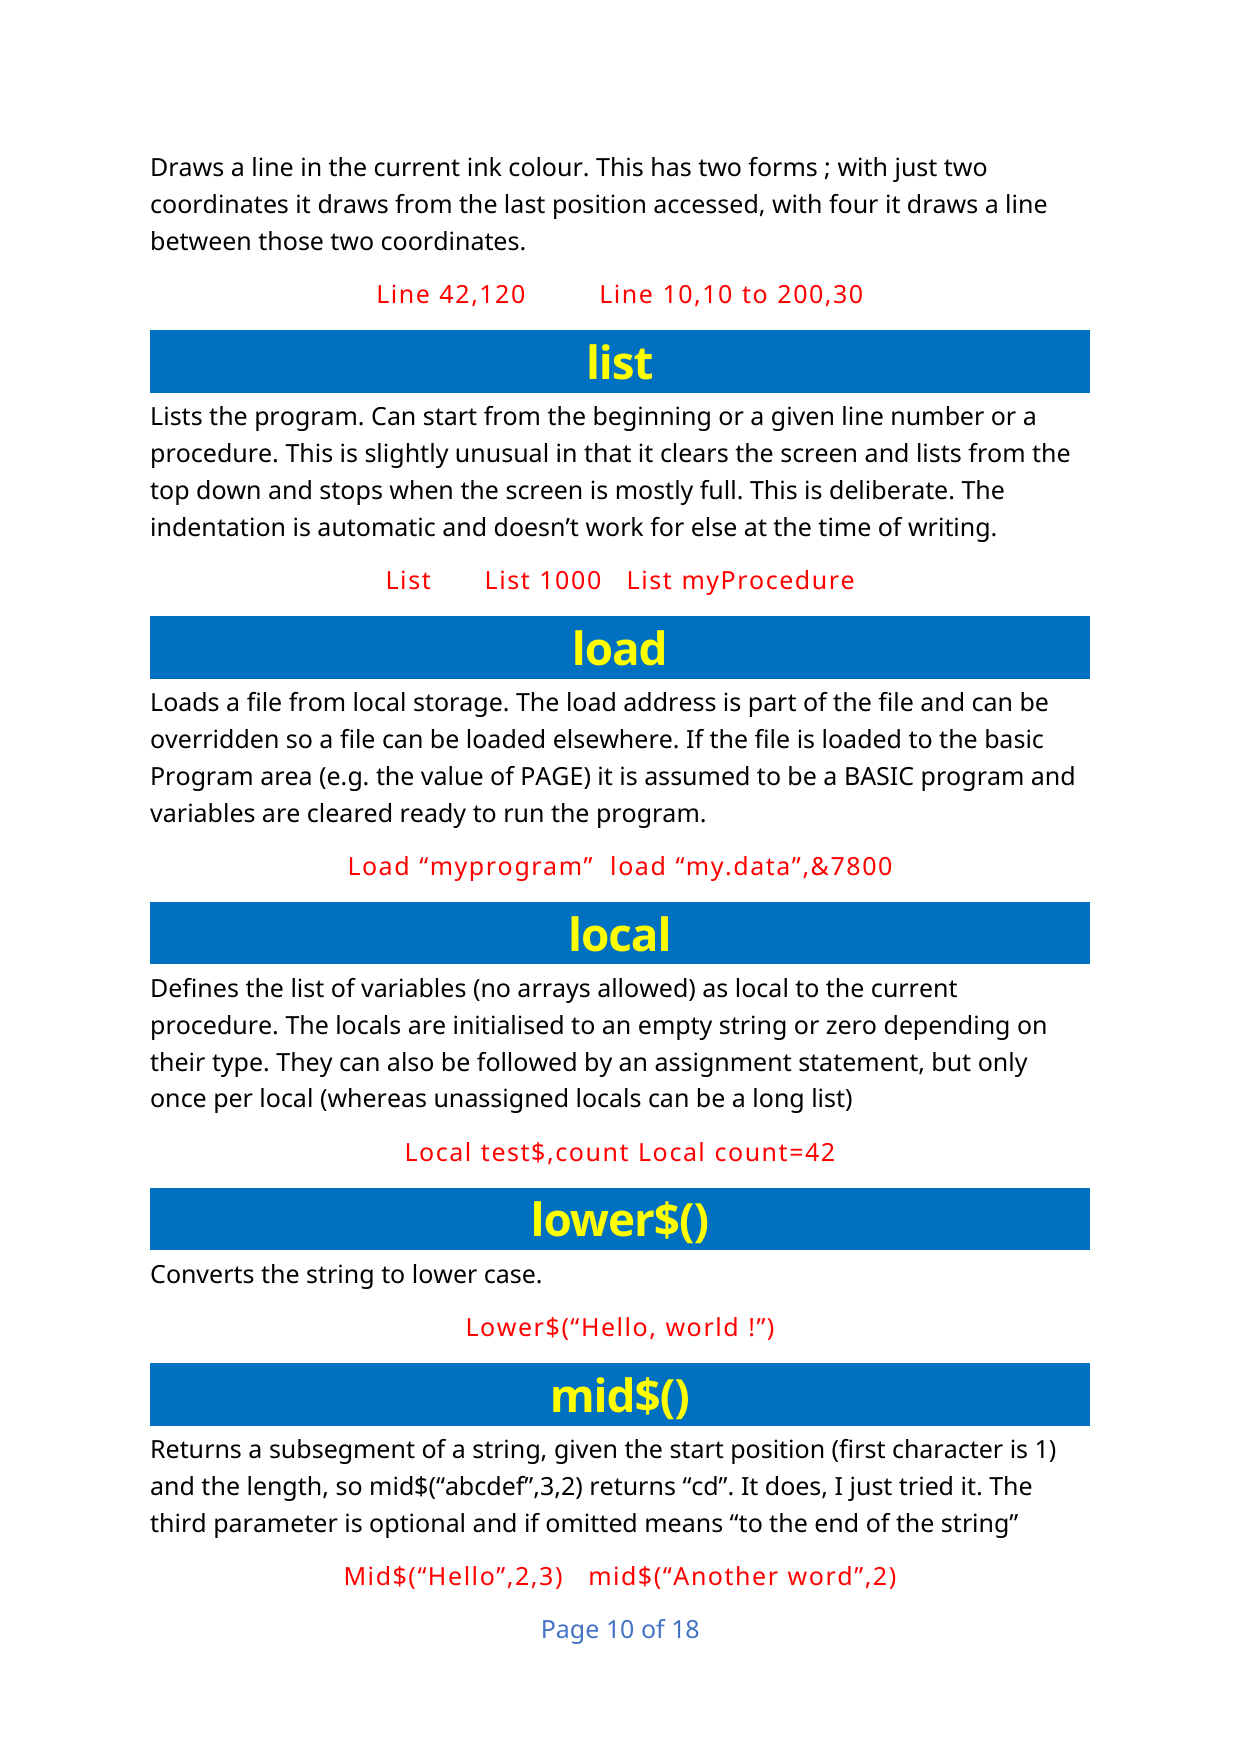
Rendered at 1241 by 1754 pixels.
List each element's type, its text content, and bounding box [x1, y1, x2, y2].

subtitle Local test$,count Local count=42 [150, 1134, 1090, 1168]
title local [150, 902, 1090, 964]
subtitle Lower$(“Hello, world !”) [150, 1310, 1090, 1344]
title lower$() [150, 1188, 1090, 1250]
subtitle List List 1000 List myProcedure [150, 563, 1090, 597]
title mid$() [150, 1363, 1090, 1426]
subtitle Line 42,120 Line 10,10 to 200,30 [150, 277, 1090, 311]
text Lists the program. Can start from the beginning or a given line number or a procedure. This is slightly unusual in that it clears the screen and lists from the top down and stops when the screen is mostly full. This is deliberate. The indentation is automatic and doesn’t work for else at the time of writing. [150, 399, 1090, 543]
text Draws a line in the current ink colour. This has two forms ; with just two coordinates it draws from the last position accessed, with four it draws a line between those two coordinates. [150, 150, 1090, 258]
text Converts the string to lower case. [150, 1257, 1090, 1291]
subtitle Load “myprogram” load “my.data”,&7800 [150, 849, 1090, 883]
text Returns a subsegment of a string, given the start position (first character is 1) and the length, so mid$(“abcdef”,3,2) returns “cd”. It does, I just tried it. The third parameter is optional and if omitted means “to the end of the string” [150, 1432, 1090, 1540]
text Defines the list of variables (no arrays allowed) as local to the current procedure. The locals are initialised to an empty string or zero depending on their type. They can also be followed by an assignment statement, but only once per local (whereas unassigned locals can be a long list) [150, 971, 1090, 1115]
subtitle Mid$(“Hello”,2,3) mid$(“Another word”,2) [150, 1559, 1090, 1593]
text Loads a file from local storage. The load address is part of the file and can be overridden so a file can be loaded elsewhere. If the file is loaded to the basic Program area (e.g. the value of PAGE) it is assumed to be a BASIC program and variables are cleared ready to run the program. [150, 685, 1090, 829]
title load [150, 616, 1090, 679]
title list [150, 330, 1090, 393]
